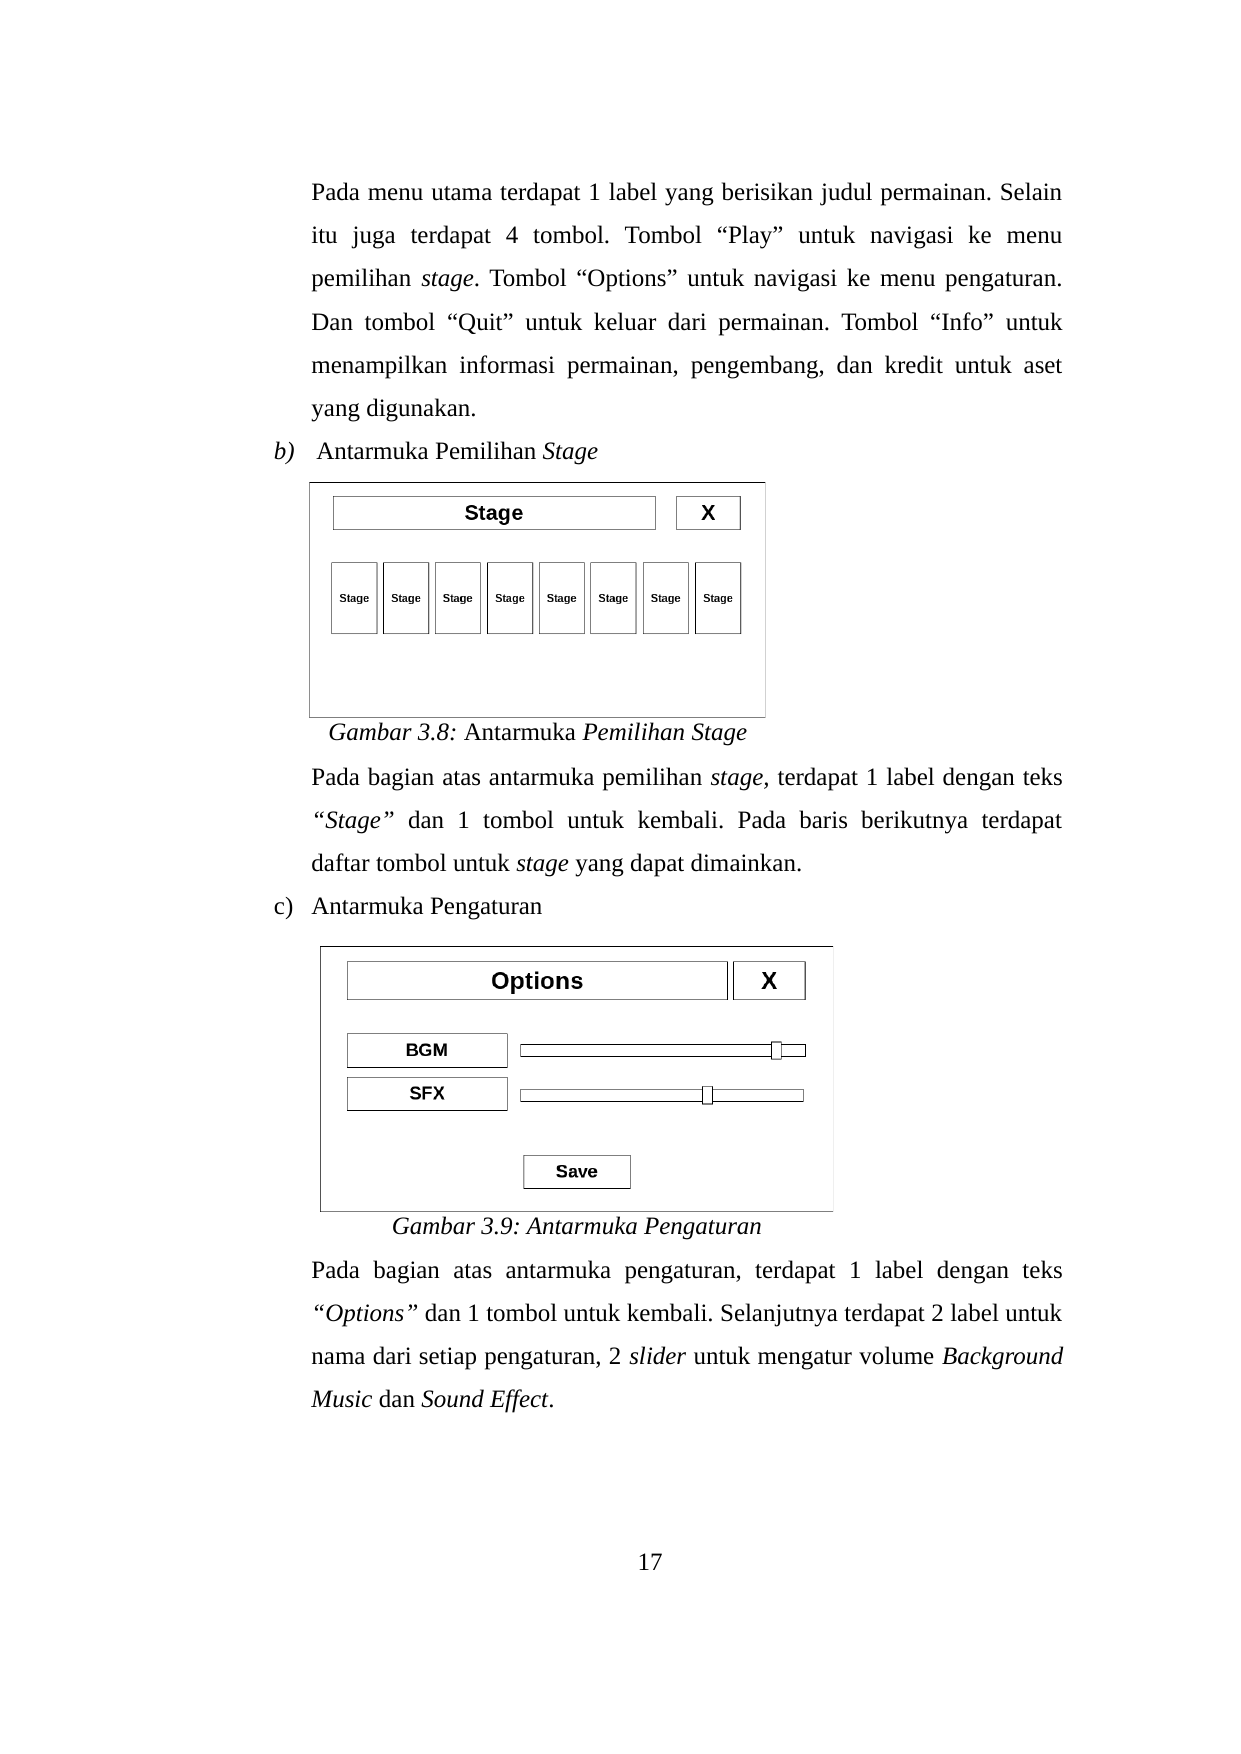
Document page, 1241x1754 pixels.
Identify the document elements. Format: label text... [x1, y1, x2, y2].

picture [309, 482, 766, 718]
list Gambar 3.8: Antarmuka Pemilihan Stage [309, 718, 766, 746]
list Antarmuka Pemilihan Stage [274, 436, 1063, 465]
list Pada bagian atas antarmuka pengaturan, terdapat 1 label dengan teks “Options” dan 1 tombol untuk kembali. Selanjutnya terdapat 2 label untuk nama dari setiap pengaturan, 2 slider untuk mengatur volume Background Music dan Sound Effect. [274, 934, 1063, 1413]
list Pada bagian atas antarmuka pemilihan stage, terdapat 1 label dengan teks “Stage” dan 1 tombol untuk kembali. Pada baris berikutnya terdapat daftar tombol untuk stage yang dapat dimainkan. [274, 470, 1063, 877]
list Gambar 3.9: Antarmuka Pengaturan [320, 1212, 833, 1240]
picture [320, 946, 834, 1212]
list Antarmuka Pengaturan [274, 891, 1063, 920]
list Pada menu utama terdapat 1 label yang berisikan judul permainan. Selain itu juga terdapat 4 tombol. Tombol “Play” untuk navigasi ke menu pemilihan stage. Tombol “Options” untuk navigasi ke menu pengaturan. Dan tombol “Quit” untuk keluar dari permainan. Tombol “Info” untuk menampilkan informasi permainan, pengembang, dan kredit untuk aset yang digunakan. [274, 177, 1063, 422]
